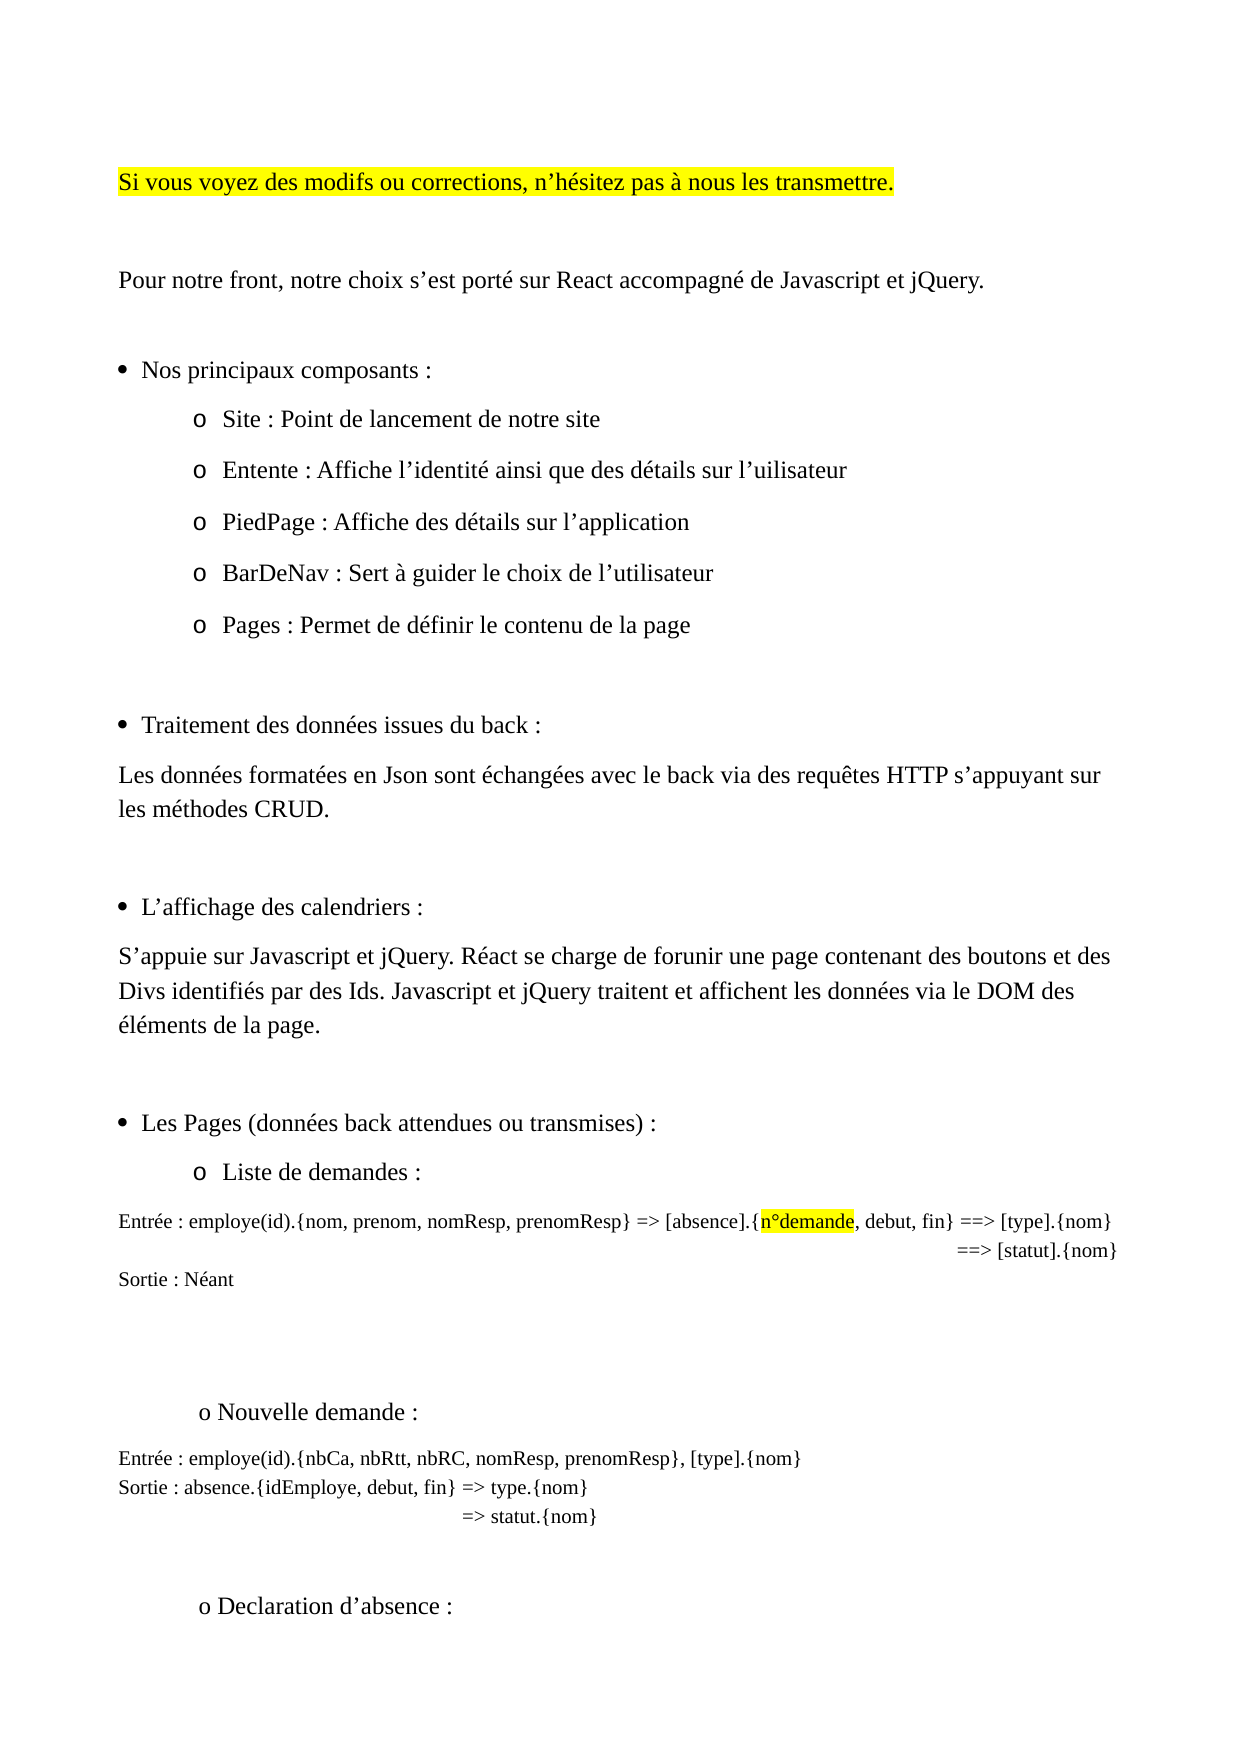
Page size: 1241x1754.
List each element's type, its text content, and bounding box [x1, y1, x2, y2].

text o Site : Point de lancement de notre site [118, 404, 1122, 434]
text · Nos principaux composants : [118, 355, 1122, 383]
text Entrée : employe(id).{nbCa, nbRtt, nbRC, nomResp, prenomResp}, [type].{nom} Sortie : absence.{idEmploye, debut, fin} => type.{nom} => statut.{nom} [118, 1446, 1122, 1528]
text Entrée : employe(id).{nom, prenom, nomResp, prenomResp} => [absence].{n°demande, debut, fin} ==> [type].{nom} ==> [statut].{nom} Sortie : Néant [118, 1209, 1122, 1291]
text Si vous voyez des modifs ou corrections, n’hésitez pas à nous les transmettre. [118, 167, 1122, 196]
text · Les Pages (données back attendues ou transmises) : [118, 1108, 1122, 1137]
text o Liste de demandes : [118, 1157, 1122, 1188]
text Pour notre front, notre choix s’est porté sur React accompagné de Javascript et jQuery. [118, 265, 1122, 294]
text · L’affichage des calendriers : [118, 892, 1122, 921]
text Les données formatées en Json sont échangées avec le back via des requêtes HTTP s’appuyant sur les méthodes CRUD. [118, 760, 1122, 823]
text o Nouvelle demande : [118, 1397, 1122, 1426]
text o Pages : Permet de définir le contenu de la page [118, 610, 1122, 641]
text o Declaration d’absence : [118, 1591, 1122, 1619]
text S’appuie sur Javascript et jQuery. Réact se charge de forunir une page contenant des boutons et des Divs identifiés par des Ids. Javascript et jQuery traitent et affichent les données via le DOM des éléments de la page. [118, 941, 1122, 1039]
text o Entente : Affiche l’identité ainsi que des détails sur l’uilisateur [118, 455, 1122, 486]
text · Traitement des données issues du back : [118, 711, 1122, 739]
text o PiedPage : Affiche des détails sur l’application [118, 507, 1122, 538]
text o BarDeNav : Sert à guider le choix de l’utilisateur [118, 558, 1122, 589]
